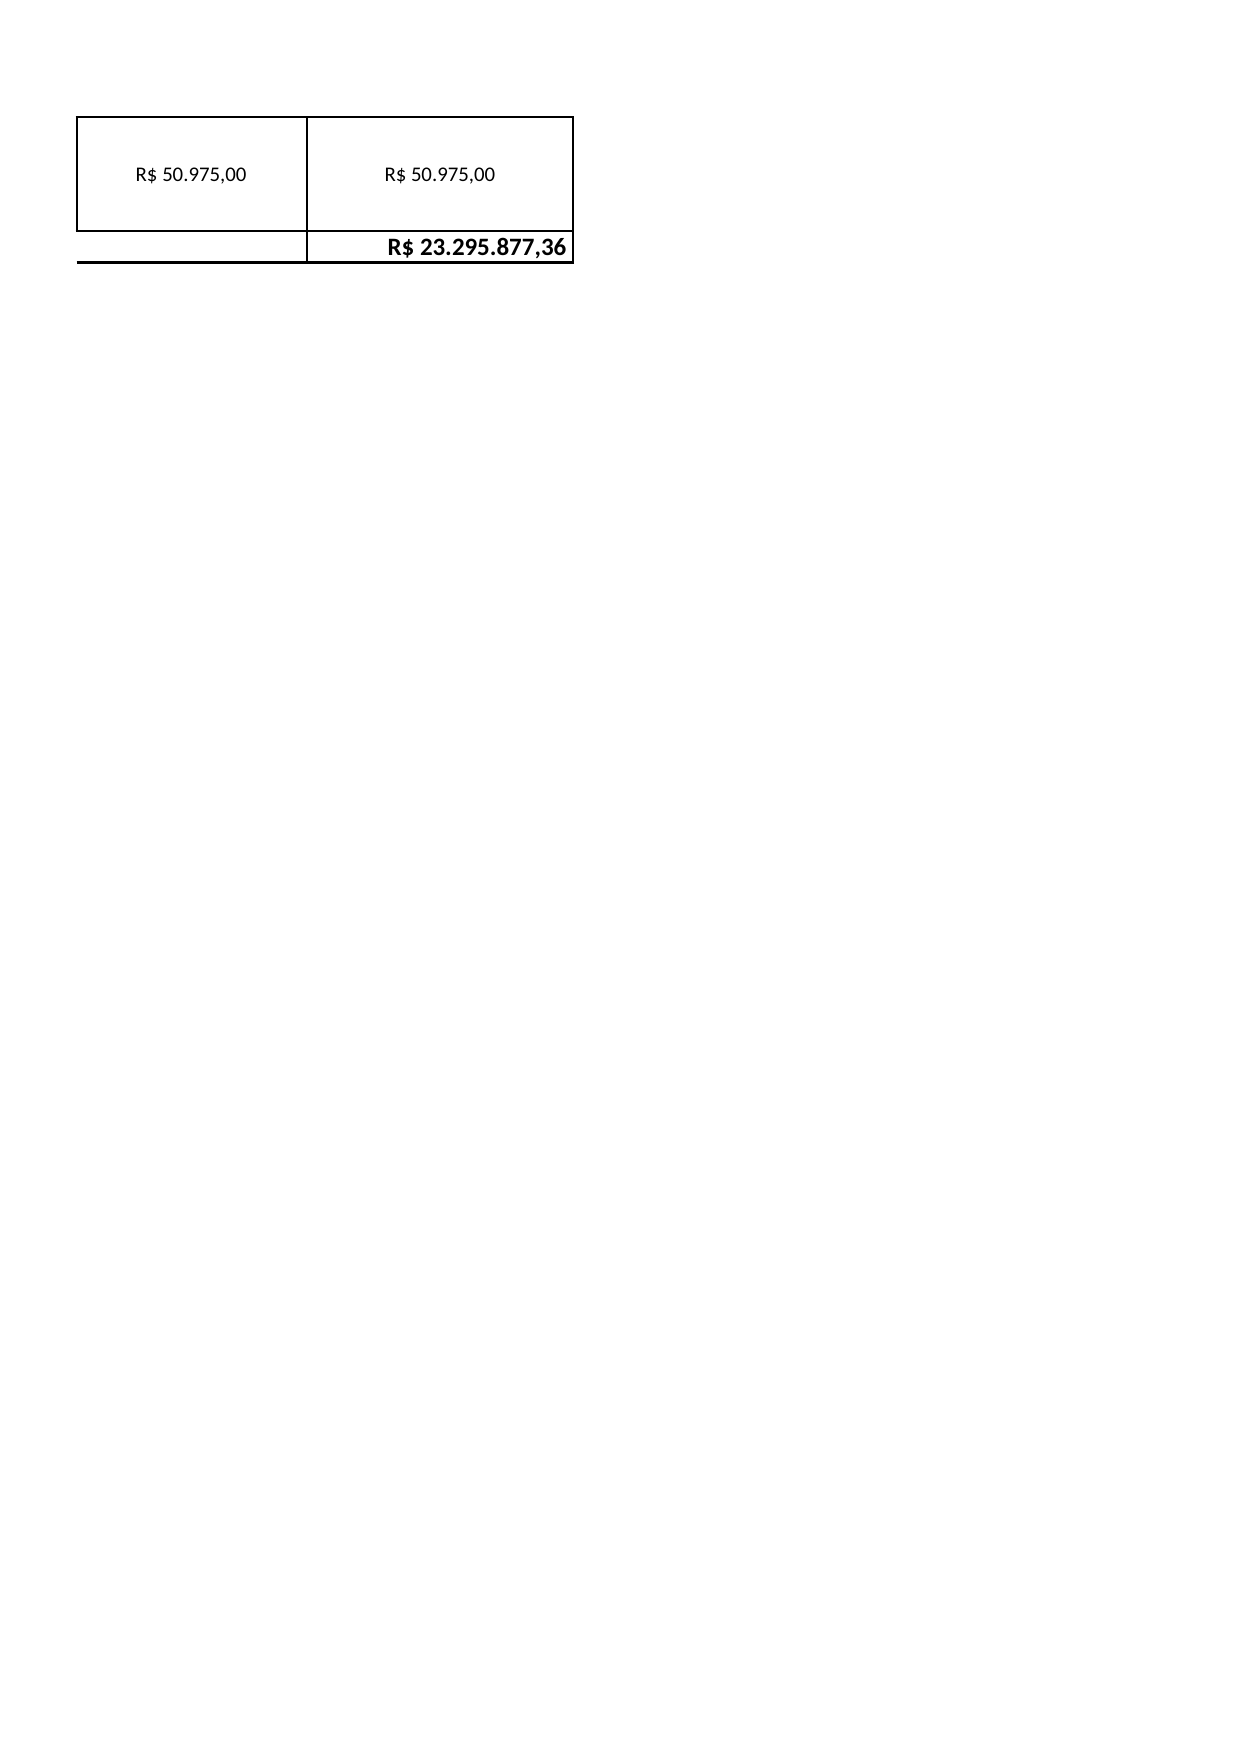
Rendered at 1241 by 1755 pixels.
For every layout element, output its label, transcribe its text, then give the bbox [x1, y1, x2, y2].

table_cell [77, 232, 306, 261]
table_header R$ 50.975,00 [78, 118, 306, 229]
table_cell R$ 23.295.877,36 [308, 232, 572, 261]
table_header R$ 50.975,00 [308, 118, 572, 229]
